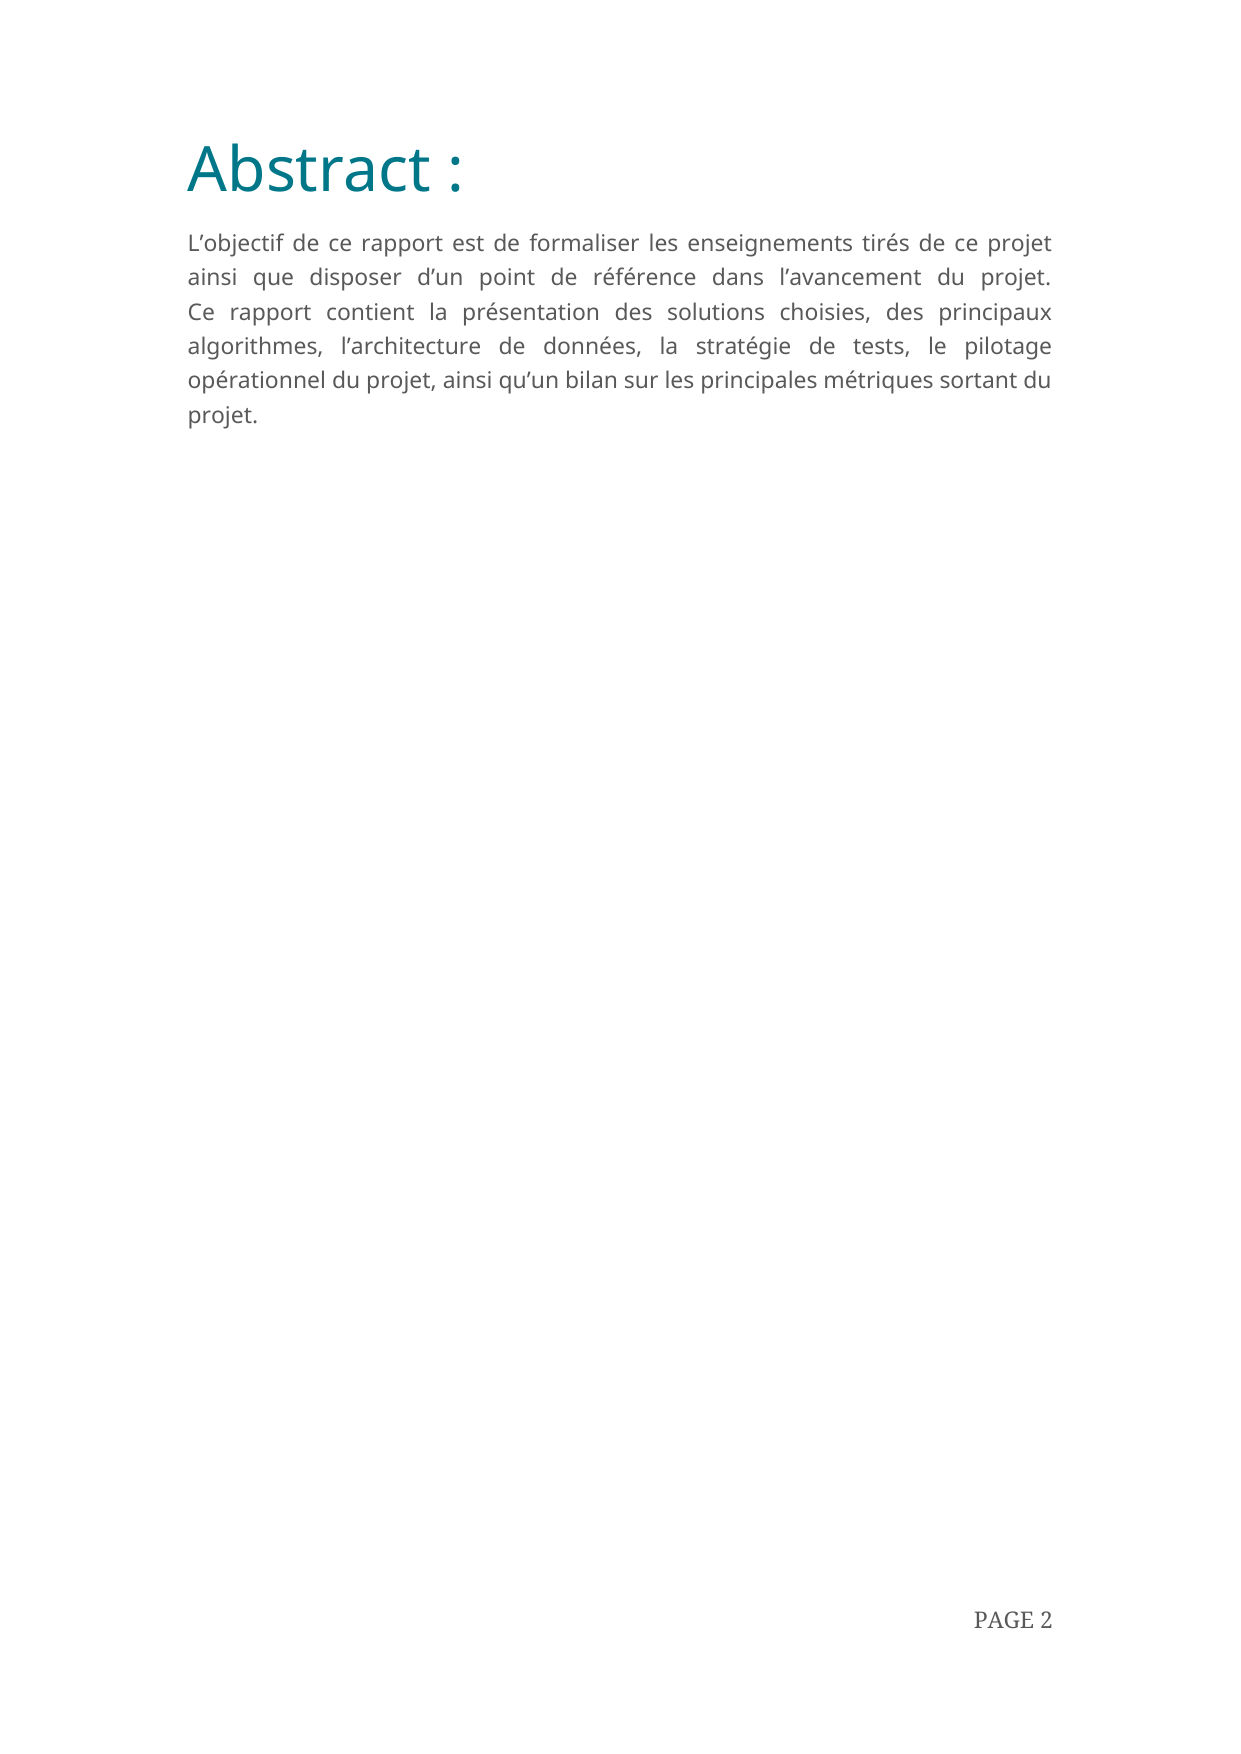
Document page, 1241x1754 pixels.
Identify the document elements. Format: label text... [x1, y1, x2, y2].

subtitle Abstract : [187, 125, 1053, 210]
text L’objectif de ce rapport est de formaliser les enseignements tirés de ce projet ainsi que disposer d’un point de référence dans l’avancement du projet. Ce rapport contient la présentation des solutions choisies, des principaux algorithmes, l’architecture de données, la stratégie de tests, le pilotage opérationnel du projet, ainsi qu’un bilan sur les principales métriques sortant du projet. [187, 227, 1053, 430]
